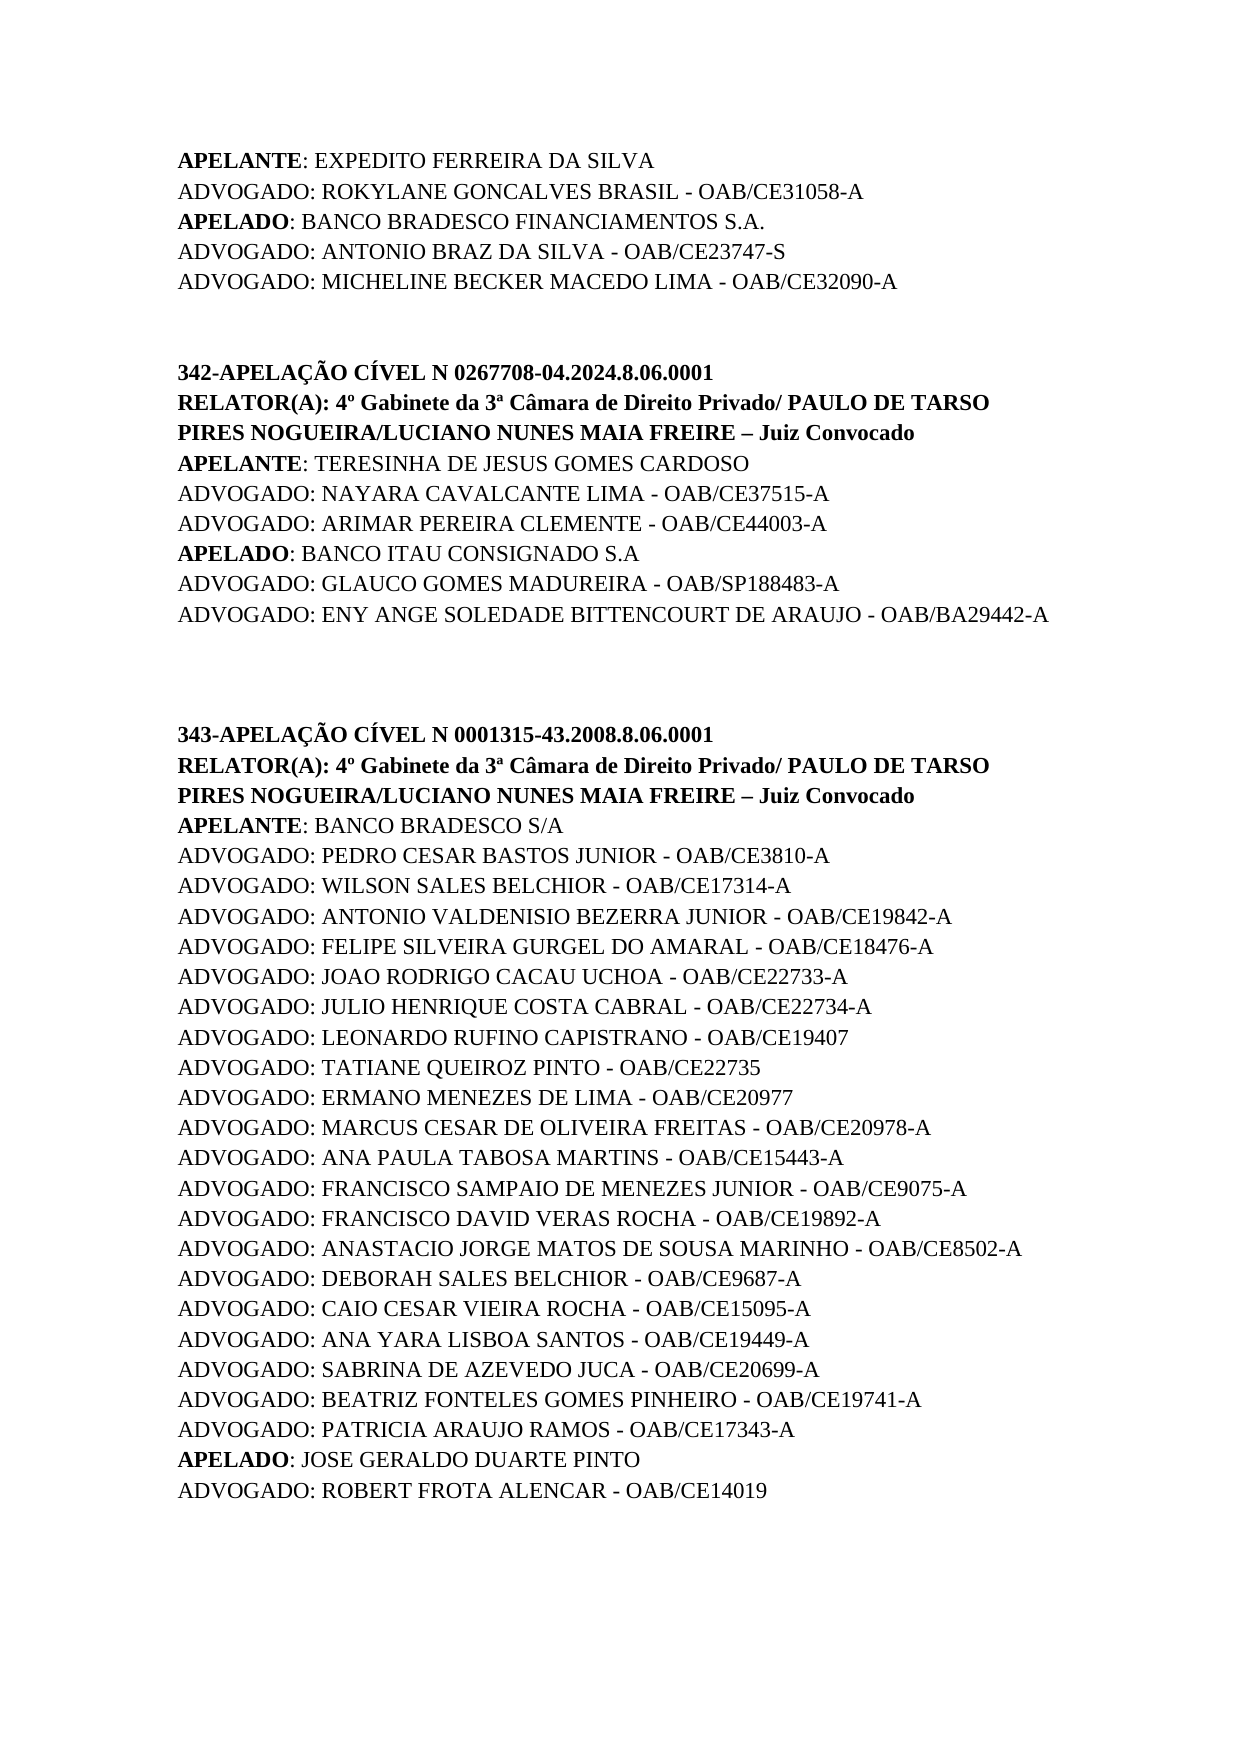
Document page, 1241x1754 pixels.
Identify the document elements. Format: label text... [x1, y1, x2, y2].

text APELANTE: EXPEDITO FERREIRA DA SILVA ADVOGADO: ROKYLANE GONCALVES BRASIL - OAB/CE31058-A APELADO: BANCO BRADESCO FINANCIAMENTOS S.A. ADVOGADO: ANTONIO BRAZ DA SILVA - OAB/CE23747-S ADVOGADO: MICHELINE BECKER MACEDO LIMA - OAB/CE32090-A 342-APELAÇÃO CÍVEL N 0267708-04.2024.8.06.0001 RELATOR(A): 4º Gabinete da 3ª Câmara de Direito Privado/ PAULO DE TARSO PIRES NOGUEIRA/LUCIANO NUNES MAIA FREIRE – Juiz Convocado APELANTE: TERESINHA DE JESUS GOMES CARDOSO ADVOGADO: NAYARA CAVALCANTE LIMA - OAB/CE37515-A ADVOGADO: ARIMAR PEREIRA CLEMENTE - OAB/CE44003-A APELADO: BANCO ITAU CONSIGNADO S.A ADVOGADO: GLAUCO GOMES MADUREIRA - OAB/SP188483-A ADVOGADO: ENY ANGE SOLEDADE BITTENCOURT DE ARAUJO - OAB/BA29442-A 343-APELAÇÃO CÍVEL N 0001315-43.2008.8.06.0001 RELATOR(A): 4º Gabinete da 3ª Câmara de Direito Privado/ PAULO DE TARSO PIRES NOGUEIRA/LUCIANO NUNES MAIA FREIRE – Juiz Convocado APELANTE: BANCO BRADESCO S/A ADVOGADO: PEDRO CESAR BASTOS JUNIOR - OAB/CE3810-A ADVOGADO: WILSON SALES BELCHIOR - OAB/CE17314-A ADVOGADO: ANTONIO VALDENISIO BEZERRA JUNIOR - OAB/CE19842-A ADVOGADO: FELIPE SILVEIRA GURGEL DO AMARAL - OAB/CE18476-A ADVOGADO: JOAO RODRIGO CACAU UCHOA - OAB/CE22733-A ADVOGADO: JULIO HENRIQUE COSTA CABRAL - OAB/CE22734-A ADVOGADO: LEONARDO RUFINO CAPISTRANO - OAB/CE19407 ADVOGADO: TATIANE QUEIROZ PINTO - OAB/CE22735 ADVOGADO: ERMANO MENEZES DE LIMA - OAB/CE20977 ADVOGADO: MARCUS CESAR DE OLIVEIRA FREITAS - OAB/CE20978-A ADVOGADO: ANA PAULA TABOSA MARTINS - OAB/CE15443-A ADVOGADO: FRANCISCO SAMPAIO DE MENEZES JUNIOR - OAB/CE9075-A ADVOGADO: FRANCISCO DAVID VERAS ROCHA - OAB/CE19892-A ADVOGADO: ANASTACIO JORGE MATOS DE SOUSA MARINHO - OAB/CE8502-A ADVOGADO: DEBORAH SALES BELCHIOR - OAB/CE9687-A ADVOGADO: CAIO CESAR VIEIRA ROCHA - OAB/CE15095-A ADVOGADO: ANA YARA LISBOA SANTOS - OAB/CE19449-A ADVOGADO: SABRINA DE AZEVEDO JUCA - OAB/CE20699-A ADVOGADO: BEATRIZ FONTELES GOMES PINHEIRO - OAB/CE19741-A ADVOGADO: PATRICIA ARAUJO RAMOS - OAB/CE17343-A APELADO: JOSE GERALDO DUARTE PINTO ADVOGADO: ROBERT FROTA ALENCAR - OAB/CE14019 [177, 148, 1063, 1533]
